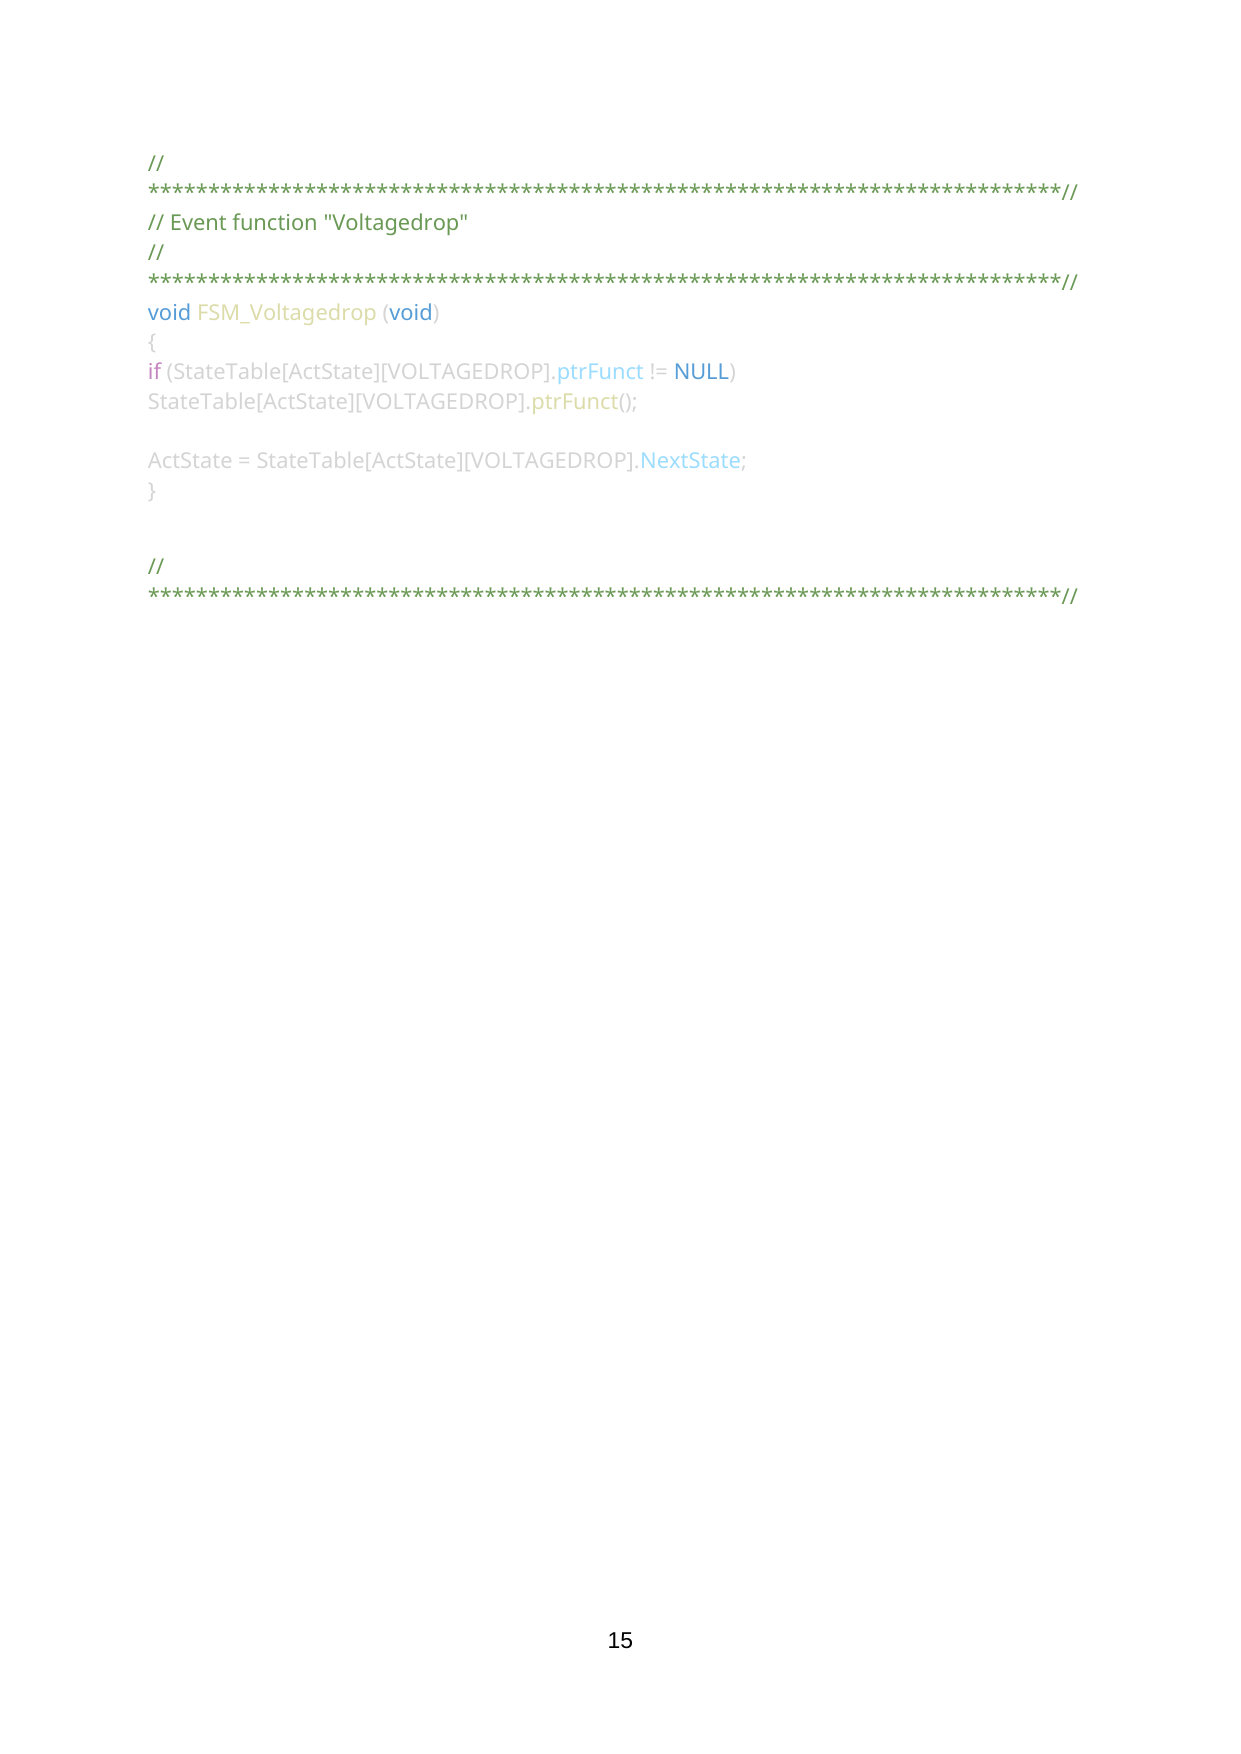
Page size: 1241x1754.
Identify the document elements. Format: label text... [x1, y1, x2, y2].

text // Event function "Voltagedrop" [148, 207, 1093, 237]
text //****************************************************************************// [148, 148, 1093, 207]
text //****************************************************************************// [148, 237, 1093, 297]
text { [148, 326, 1093, 356]
text ActState = StateTable[ActState][VOLTAGEDROP].NextState; [148, 445, 1093, 475]
text if (StateTable[ActState][VOLTAGEDROP].ptrFunct != NULL) [148, 356, 1093, 386]
text void FSM_Voltagedrop (void) [148, 297, 1093, 326]
text StateTable[ActState][VOLTAGEDROP].ptrFunct(); [148, 386, 1093, 416]
text } [148, 475, 1093, 505]
text //****************************************************************************// [148, 551, 1093, 611]
